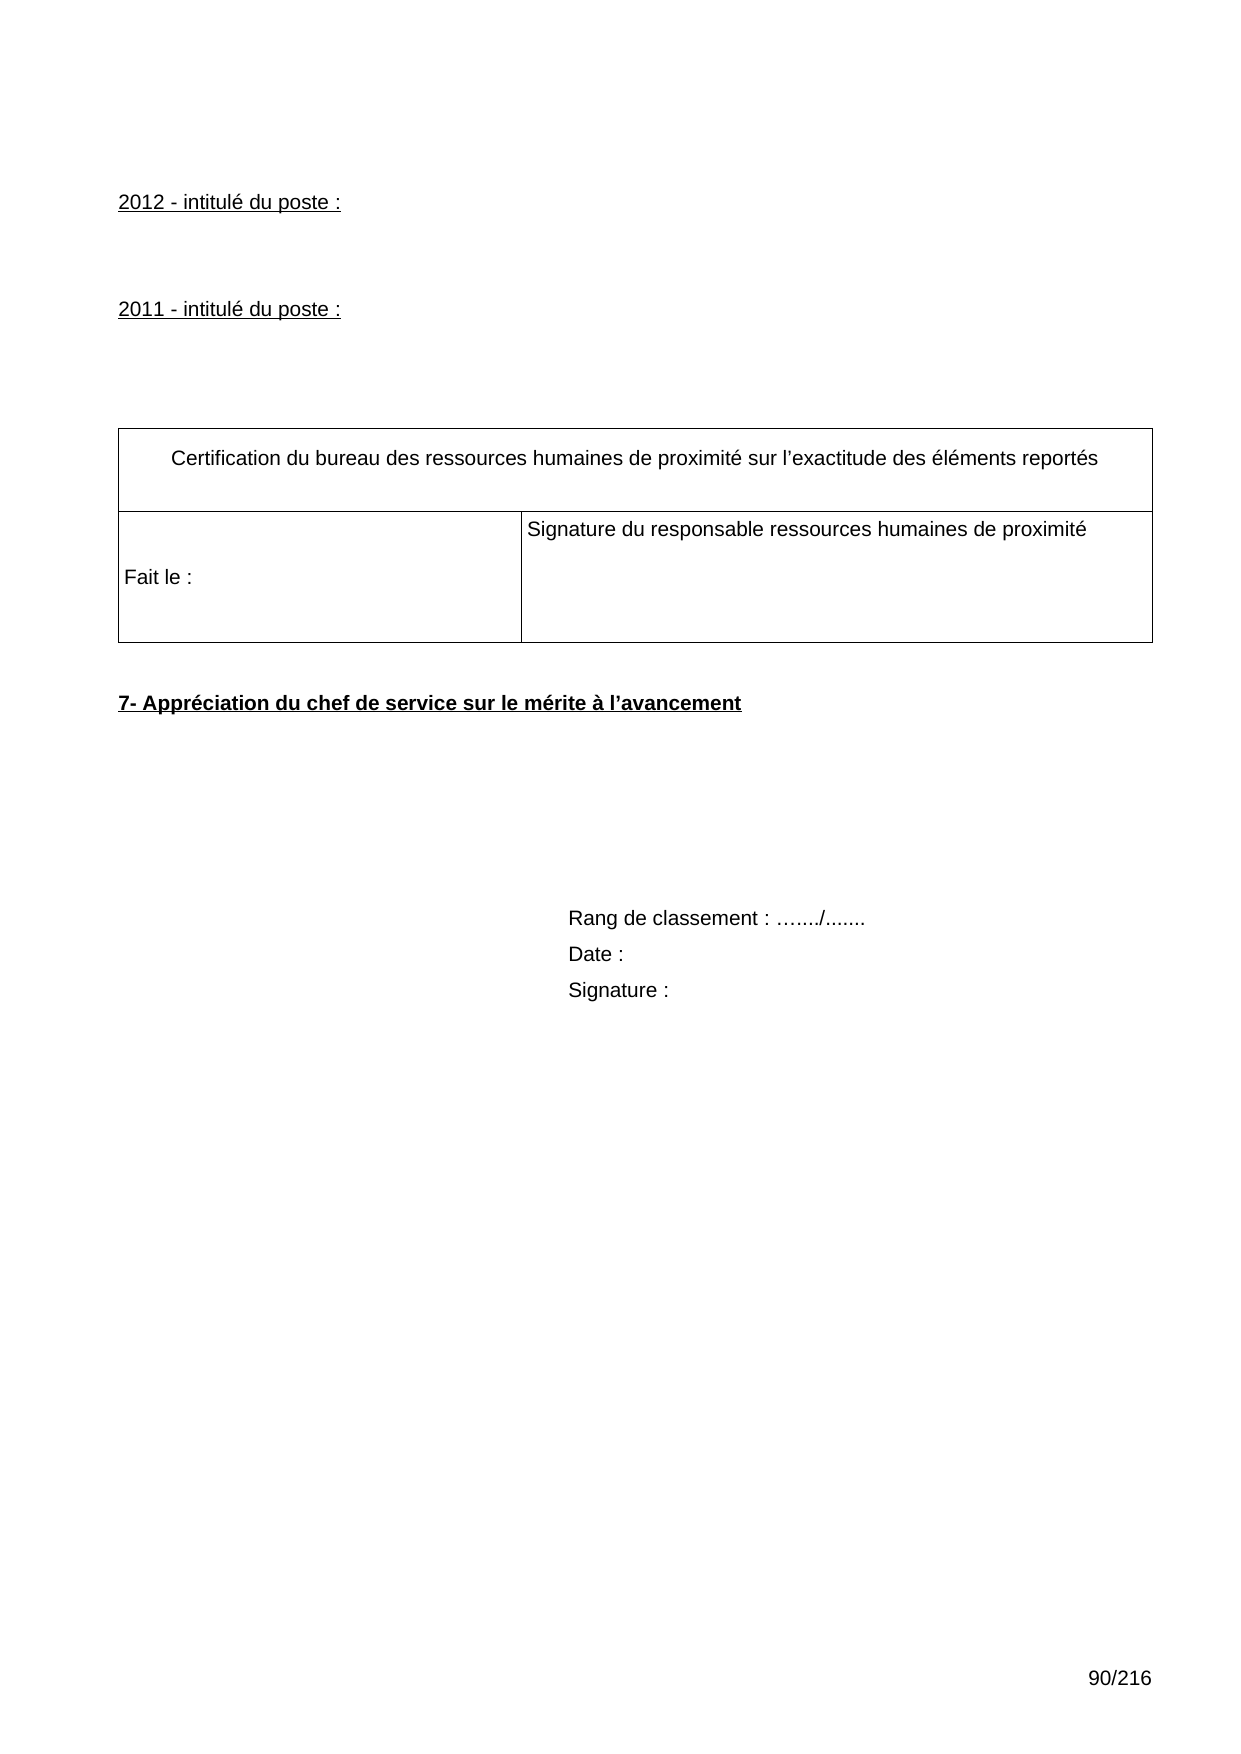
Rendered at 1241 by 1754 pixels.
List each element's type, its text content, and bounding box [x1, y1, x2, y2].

text 7- Appréciation du chef de service sur le mérite à l’avancement [118, 690, 1152, 714]
table_header Certification du bureau des ressources humaines de proximité sur l’exactitude des éléments reportés [119, 429, 1152, 511]
table_cell Signature du responsable ressources humaines de proximité [522, 512, 1152, 642]
text Rang de classement : …..../....... [118, 906, 1152, 930]
text Date : [118, 942, 1152, 966]
text 2012 - intitulé du poste : [118, 189, 1152, 213]
text Signature : [118, 977, 1152, 1001]
text 2011 - intitulé du poste : [118, 297, 1152, 321]
table_cell Fait le : [119, 512, 521, 642]
